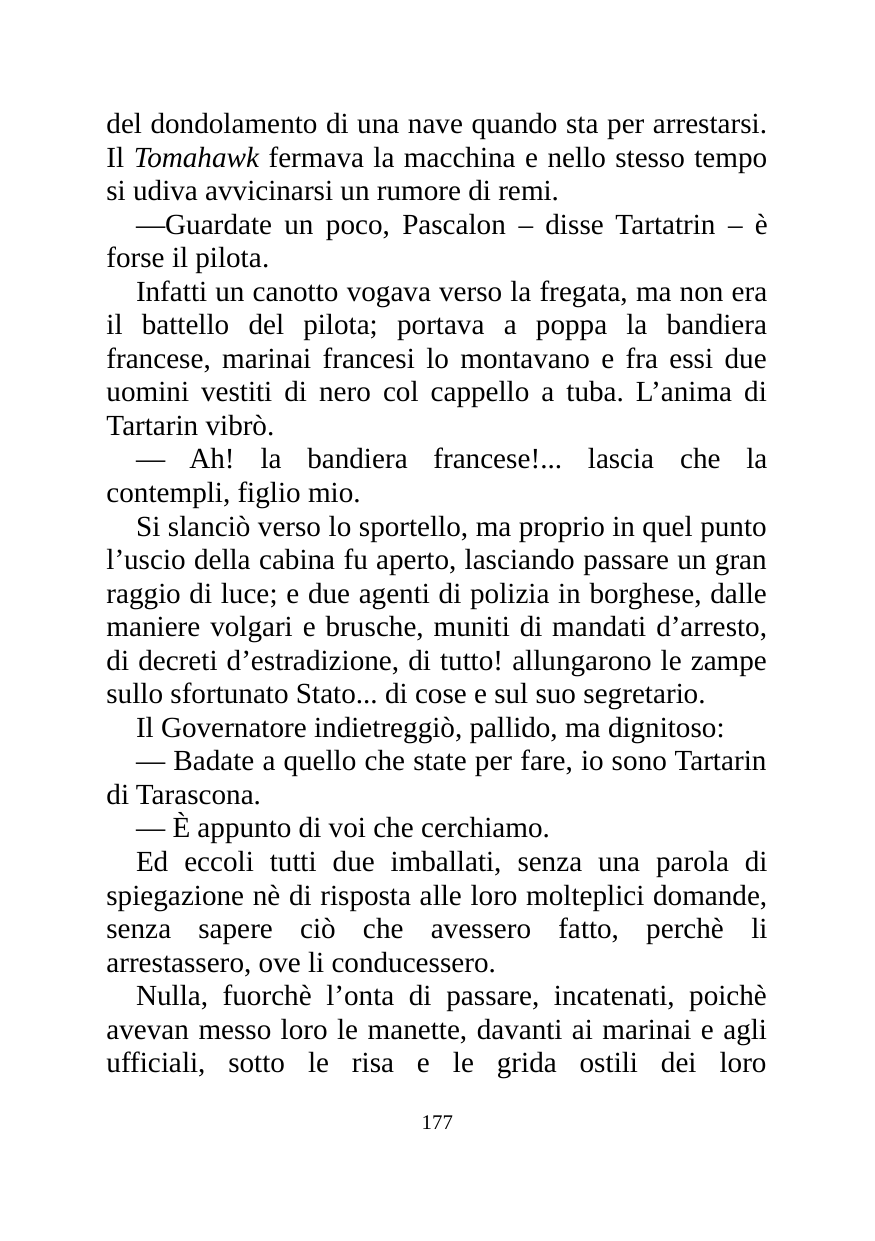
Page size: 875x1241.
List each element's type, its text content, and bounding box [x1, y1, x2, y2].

text — È appunto di voi che cerchiamo. [106, 811, 768, 844]
text Ed eccoli tutti due imballati, senza una parola di spiegazione nè di risposta alle loro molteplici domande, senza sapere ciò che avessero fatto, perchè li arrestassero, ove li conducessero. [106, 844, 768, 978]
text Infatti un canotto vogava verso la fregata, ma non era il battello del pilota; portava a poppa la bandiera francese, marinai francesi lo montavano e fra essi due uomini vestiti di nero col cappello a tuba. L’anima di Tartarin vibrò. [106, 274, 768, 442]
text del dondolamento di una nave quando sta per arrestarsi. Il Tomahawk fermava la macchina e nello stesso tempo si udiva avvicinarsi un rumore di remi. [106, 106, 768, 207]
text — Ah! la bandiera francese!... lascia che la contempli, figlio mio. [106, 442, 768, 509]
text Nulla, fuorchè l’onta di passare, incatenati, poichè avevan messo loro le manette, davanti ai marinai e agli ufficiali, sotto le risa e le grida ostili dei loro [106, 978, 768, 1079]
text —Guardate un poco, Pascalon – disse Tartatrin – è forse il pilota. [106, 207, 768, 274]
text Il Governatore indietreggiò, pallido, ma dignitoso: [106, 710, 768, 743]
text — Badate a quello che state per fare, io sono Tartarin di Tarascona. [106, 743, 768, 811]
text Si slanciò verso lo sportello, ma proprio in quel punto l’uscio della cabina fu aperto, lasciando passare un gran raggio di luce; e due agenti di polizia in borghese, dalle maniere volgari e brusche, muniti di mandati d’arresto, di decreti d’estradizione, di tutto! allungarono le zampe sullo sfortunato Stato... di cose e sul suo segretario. [106, 509, 768, 710]
